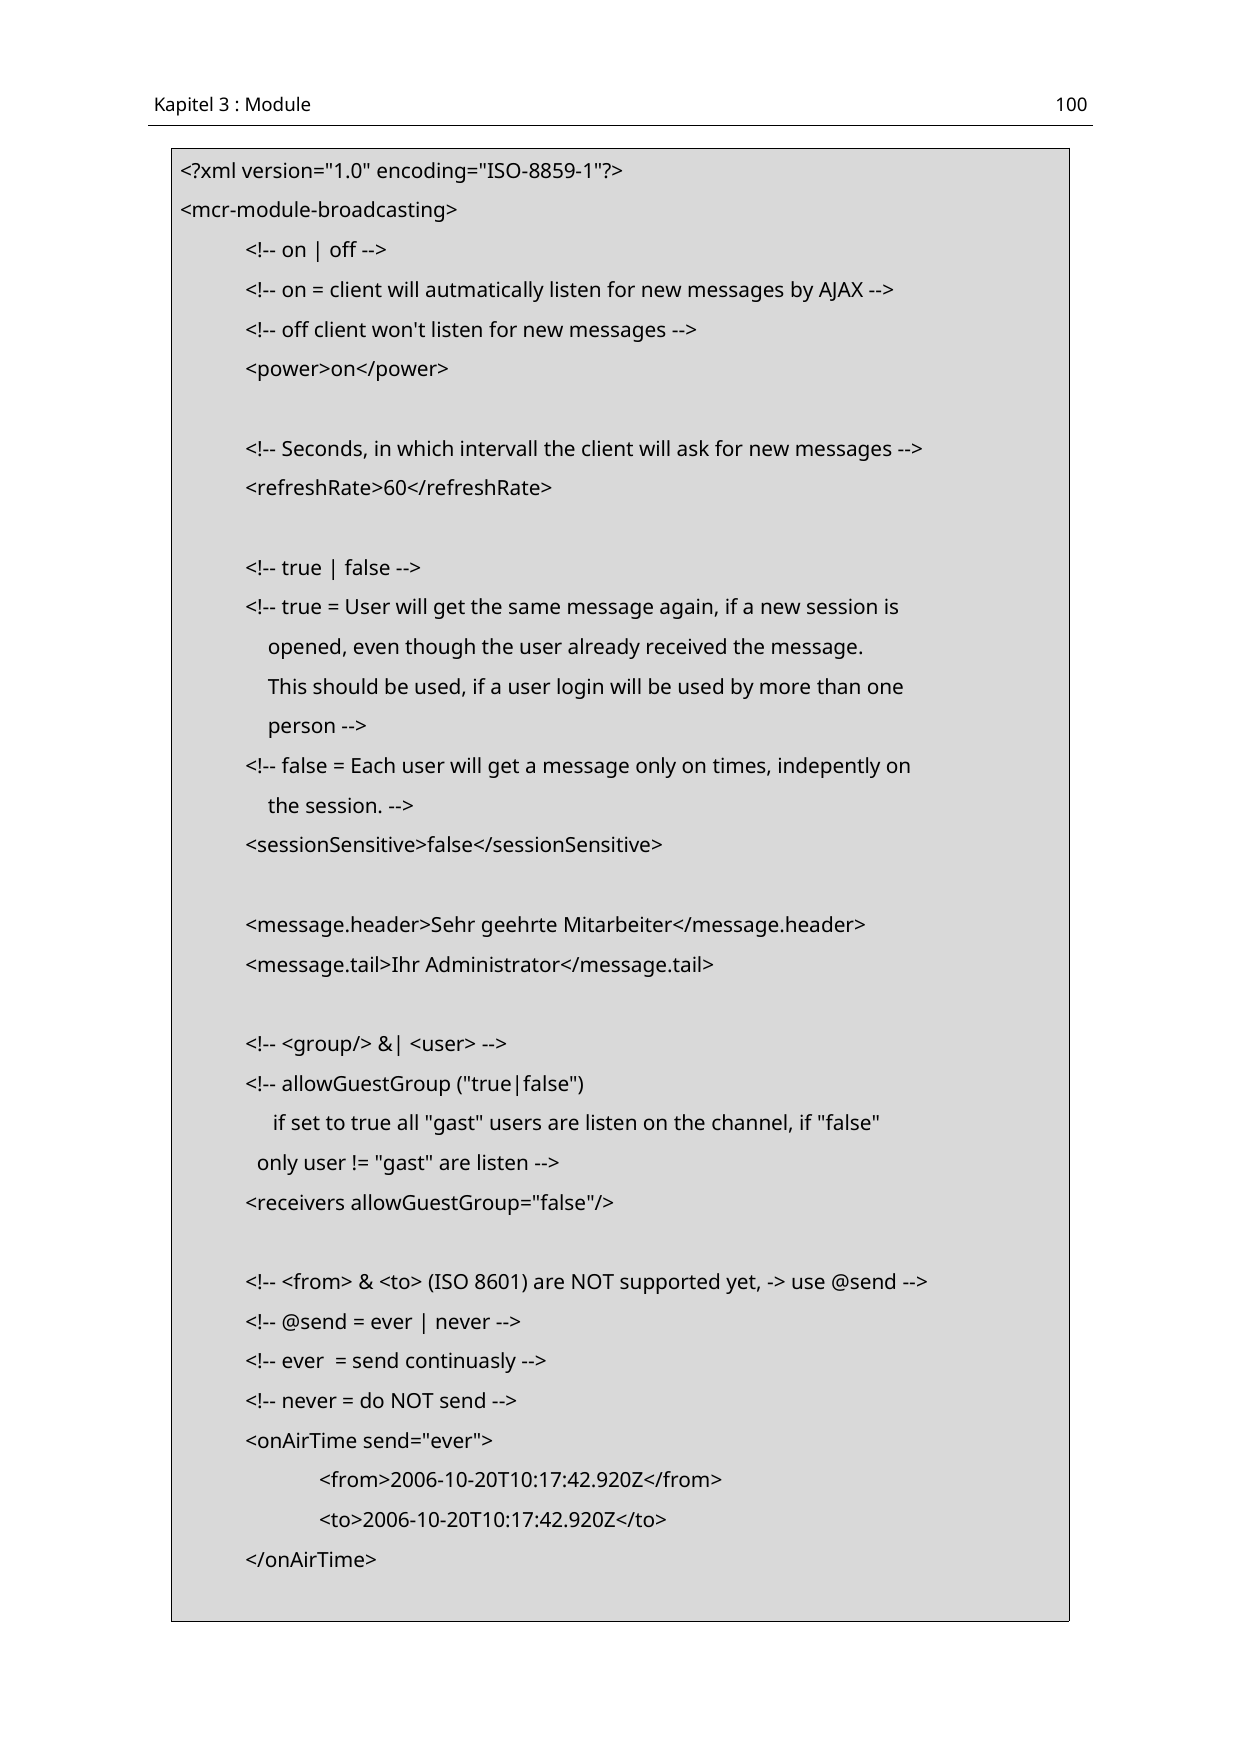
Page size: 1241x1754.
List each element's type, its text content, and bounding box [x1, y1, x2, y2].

text <message.header>Sehr geehrte Mitarbeiter</message.header> [172, 902, 1069, 938]
text <!-- allowGuestGroup ("true|false") [172, 1060, 1069, 1097]
text <!-- <from> & <to> (ISO 8601) are NOT supported yet, -> use @send --> [172, 1259, 1069, 1295]
text </onAirTime> [172, 1537, 1069, 1573]
text <from>2006-10-20T10:17:42.920Z</from> [172, 1457, 1069, 1494]
text <to>2006-10-20T10:17:42.920Z</to> [172, 1497, 1069, 1533]
text <!-- off client won't listen for new messages --> [172, 306, 1069, 343]
text <!-- on = client will autmatically listen for new messages by AJAX --> [172, 267, 1069, 303]
text <sessionSensitive>false</sessionSensitive> [172, 822, 1069, 859]
text <onAirTime send="ever"> [172, 1418, 1069, 1454]
text <!-- <group/> &| <user> --> [172, 1021, 1069, 1057]
text <refreshRate>60</refreshRate> [172, 465, 1069, 502]
text <mcr-module-broadcasting> [172, 187, 1069, 224]
text <!-- true | false --> [172, 544, 1069, 581]
text <!-- never = do NOT send --> [172, 1378, 1069, 1414]
text if set to true all "gast" users are listen on the channel, if "false" [172, 1100, 1069, 1137]
text person --> [172, 703, 1069, 740]
text <receivers allowGuestGroup="false"/> [172, 1179, 1069, 1216]
text <!-- true = User will get the same message again, if a new session is [172, 584, 1069, 621]
text opened, even though the user already received the message. [172, 624, 1069, 660]
text <message.tail>Ihr Administrator</message.tail> [172, 941, 1069, 978]
text <!-- Seconds, in which intervall the client will ask for new messages --> [172, 425, 1069, 462]
text <!-- false = Each user will get a message only on times, indepently on [172, 743, 1069, 779]
text <!-- on | off --> [172, 227, 1069, 263]
text <power>on</power> [172, 346, 1069, 383]
text only user != "gast" are listen --> [172, 1140, 1069, 1176]
text <!-- @send = ever | never --> [172, 1298, 1069, 1335]
text the session. --> [172, 783, 1069, 819]
text <?xml version="1.0" encoding="ISO-8859-1"?> [172, 149, 1069, 184]
text This should be used, if a user login will be used by more than one [172, 663, 1069, 700]
text <!-- ever = send continuasly --> [172, 1338, 1069, 1375]
